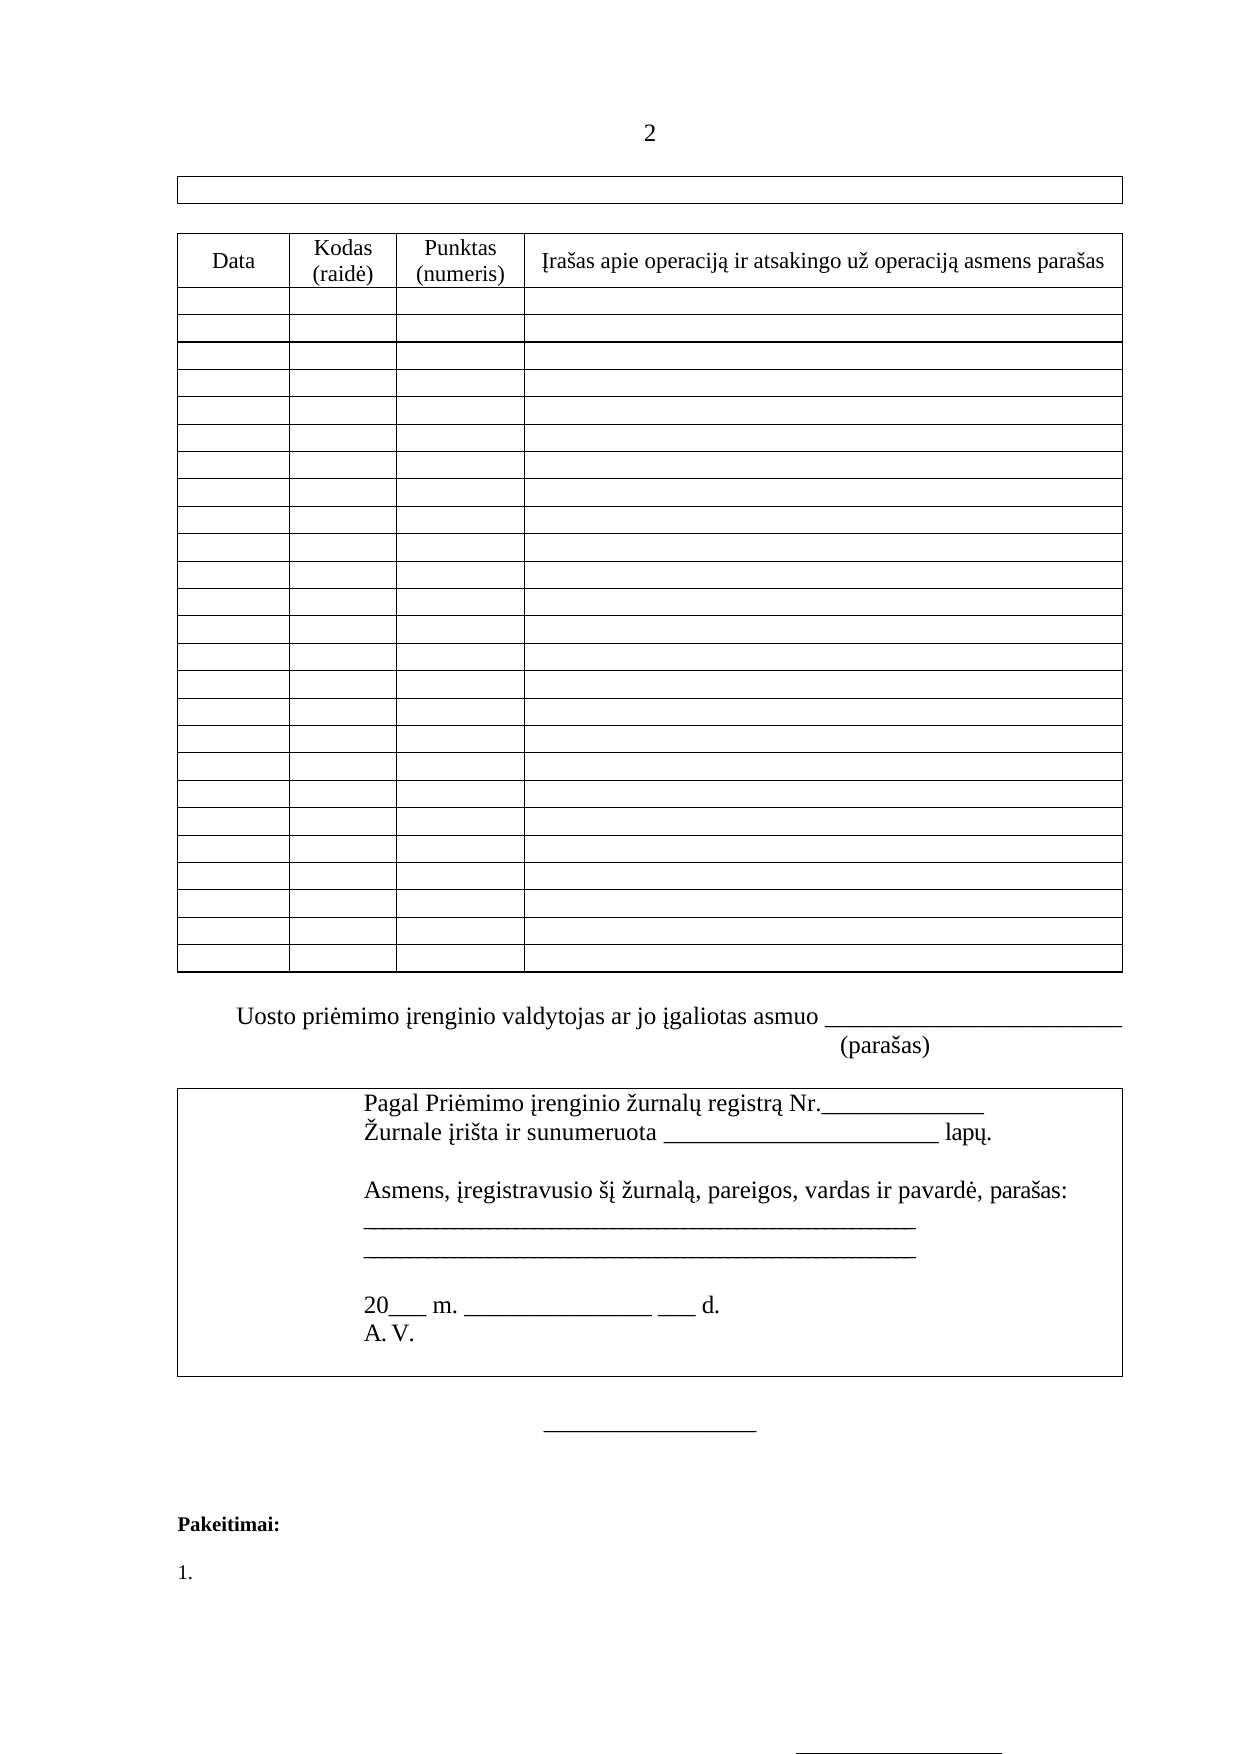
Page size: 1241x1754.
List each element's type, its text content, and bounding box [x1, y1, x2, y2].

table_cell [397, 863, 524, 889]
table_cell [178, 562, 289, 588]
table_cell [290, 863, 396, 889]
text Uosto priėmimo įrenginio valdytojas ar jo įgaliotas asmuo [177, 1001, 1122, 1030]
table_cell [178, 370, 289, 396]
table_cell [525, 726, 1122, 752]
table_cell [290, 507, 396, 533]
table_cell [178, 753, 289, 780]
table_cell [525, 343, 1122, 369]
table_cell [397, 479, 524, 506]
table_cell [525, 753, 1122, 780]
table_cell [525, 589, 1122, 615]
table_cell [290, 918, 396, 944]
table_cell [397, 726, 524, 752]
table_cell [290, 890, 396, 917]
table_cell [525, 562, 1122, 588]
table_cell [290, 753, 396, 780]
table_cell [525, 671, 1122, 697]
table_cell [290, 288, 396, 314]
table_cell [290, 589, 396, 615]
table_cell [290, 479, 396, 506]
table_cell [525, 315, 1122, 341]
table_cell [178, 644, 289, 670]
table_cell [290, 644, 396, 670]
table_cell [525, 507, 1122, 533]
table_cell [290, 726, 396, 752]
table_cell [525, 425, 1122, 451]
table_cell [178, 343, 289, 369]
table_cell [788, 177, 819, 203]
table_cell [290, 945, 396, 971]
table_cell [178, 397, 289, 423]
table_cell [525, 890, 1122, 917]
table_cell [397, 534, 524, 561]
table_cell [525, 397, 1122, 423]
table_cell [397, 699, 524, 725]
table_cell [178, 863, 289, 889]
table_cell [525, 945, 1122, 971]
table_cell [525, 808, 1122, 834]
table_cell [397, 315, 524, 341]
table_cell [397, 589, 524, 615]
table_cell [178, 589, 289, 615]
table_header Įrašas apie operaciją ir atsakingo už operaciją asmens parašas [525, 234, 1122, 287]
table_cell [290, 452, 396, 478]
table_header Kodas (raidė) [290, 234, 396, 287]
table_cell [178, 452, 289, 478]
table_cell [178, 288, 289, 314]
table_cell [397, 288, 524, 314]
table_cell [397, 507, 524, 533]
table_cell [525, 699, 1122, 725]
table_cell [290, 562, 396, 588]
table_cell [397, 616, 524, 643]
table_cell [397, 452, 524, 478]
table_cell [178, 918, 289, 944]
table_cell [178, 699, 289, 725]
table_cell [178, 425, 289, 451]
table_cell [178, 808, 289, 834]
table_cell [397, 562, 524, 588]
table_cell [397, 808, 524, 834]
table_cell [290, 534, 396, 561]
table_cell [178, 726, 289, 752]
text (parašas) [177, 1030, 1122, 1059]
table_cell [290, 616, 396, 643]
table_cell [525, 288, 1122, 314]
table_cell [178, 616, 289, 643]
table_cell [397, 890, 524, 917]
table_header Punktas (numeris) [397, 234, 524, 287]
table_cell [397, 781, 524, 807]
table_cell [397, 836, 524, 862]
table_cell [290, 781, 396, 807]
table_cell [290, 808, 396, 834]
table_cell [525, 452, 1122, 478]
table_header Pagal Priėmimo įrenginio žurnalų registrą Nr._____________ Žurnale įrišta ir sunumeruota ______________________ lapų. Asmens, įregistravusio šį žurnalą, pareigos, vardas ir pavardė, parašas: ______________________________________________________________ ______________________________________________________________ 20___ m. _______________ ___ d. A. V. [178, 1089, 1122, 1376]
text Pakeitimai: [177, 1511, 1122, 1536]
table_cell [178, 315, 289, 341]
table_cell [397, 644, 524, 670]
table_cell [525, 479, 1122, 506]
table_cell [178, 534, 289, 561]
table_cell [397, 945, 524, 971]
table_cell [178, 890, 289, 917]
table_cell [290, 671, 396, 697]
table_cell [178, 479, 289, 506]
table_cell [290, 699, 396, 725]
table_cell [178, 836, 289, 862]
table_cell [290, 315, 396, 341]
table_cell [178, 507, 289, 533]
table_cell [525, 863, 1122, 889]
text _________________ [177, 1406, 1122, 1434]
table_cell [525, 370, 1122, 396]
table_cell [397, 671, 524, 697]
table_cell [290, 397, 396, 423]
table_cell [178, 945, 289, 971]
table_cell [525, 534, 1122, 561]
table_cell [178, 781, 289, 807]
table_header Data [178, 234, 289, 287]
table_cell [525, 616, 1122, 643]
table_cell [397, 918, 524, 944]
table_cell [397, 425, 524, 451]
table_cell [525, 836, 1122, 862]
table_cell [397, 753, 524, 780]
table_cell [397, 370, 524, 396]
table_cell [525, 781, 1122, 807]
table_cell [178, 671, 289, 697]
text 1. [177, 1559, 1122, 1584]
table_cell [525, 918, 1122, 944]
table_cell [290, 343, 396, 369]
table_cell [525, 644, 1122, 670]
table_cell [290, 425, 396, 451]
table_cell [290, 836, 396, 862]
table_cell [820, 177, 1122, 203]
table_cell [397, 397, 524, 423]
table_cell [397, 343, 524, 369]
table_cell [290, 370, 396, 396]
